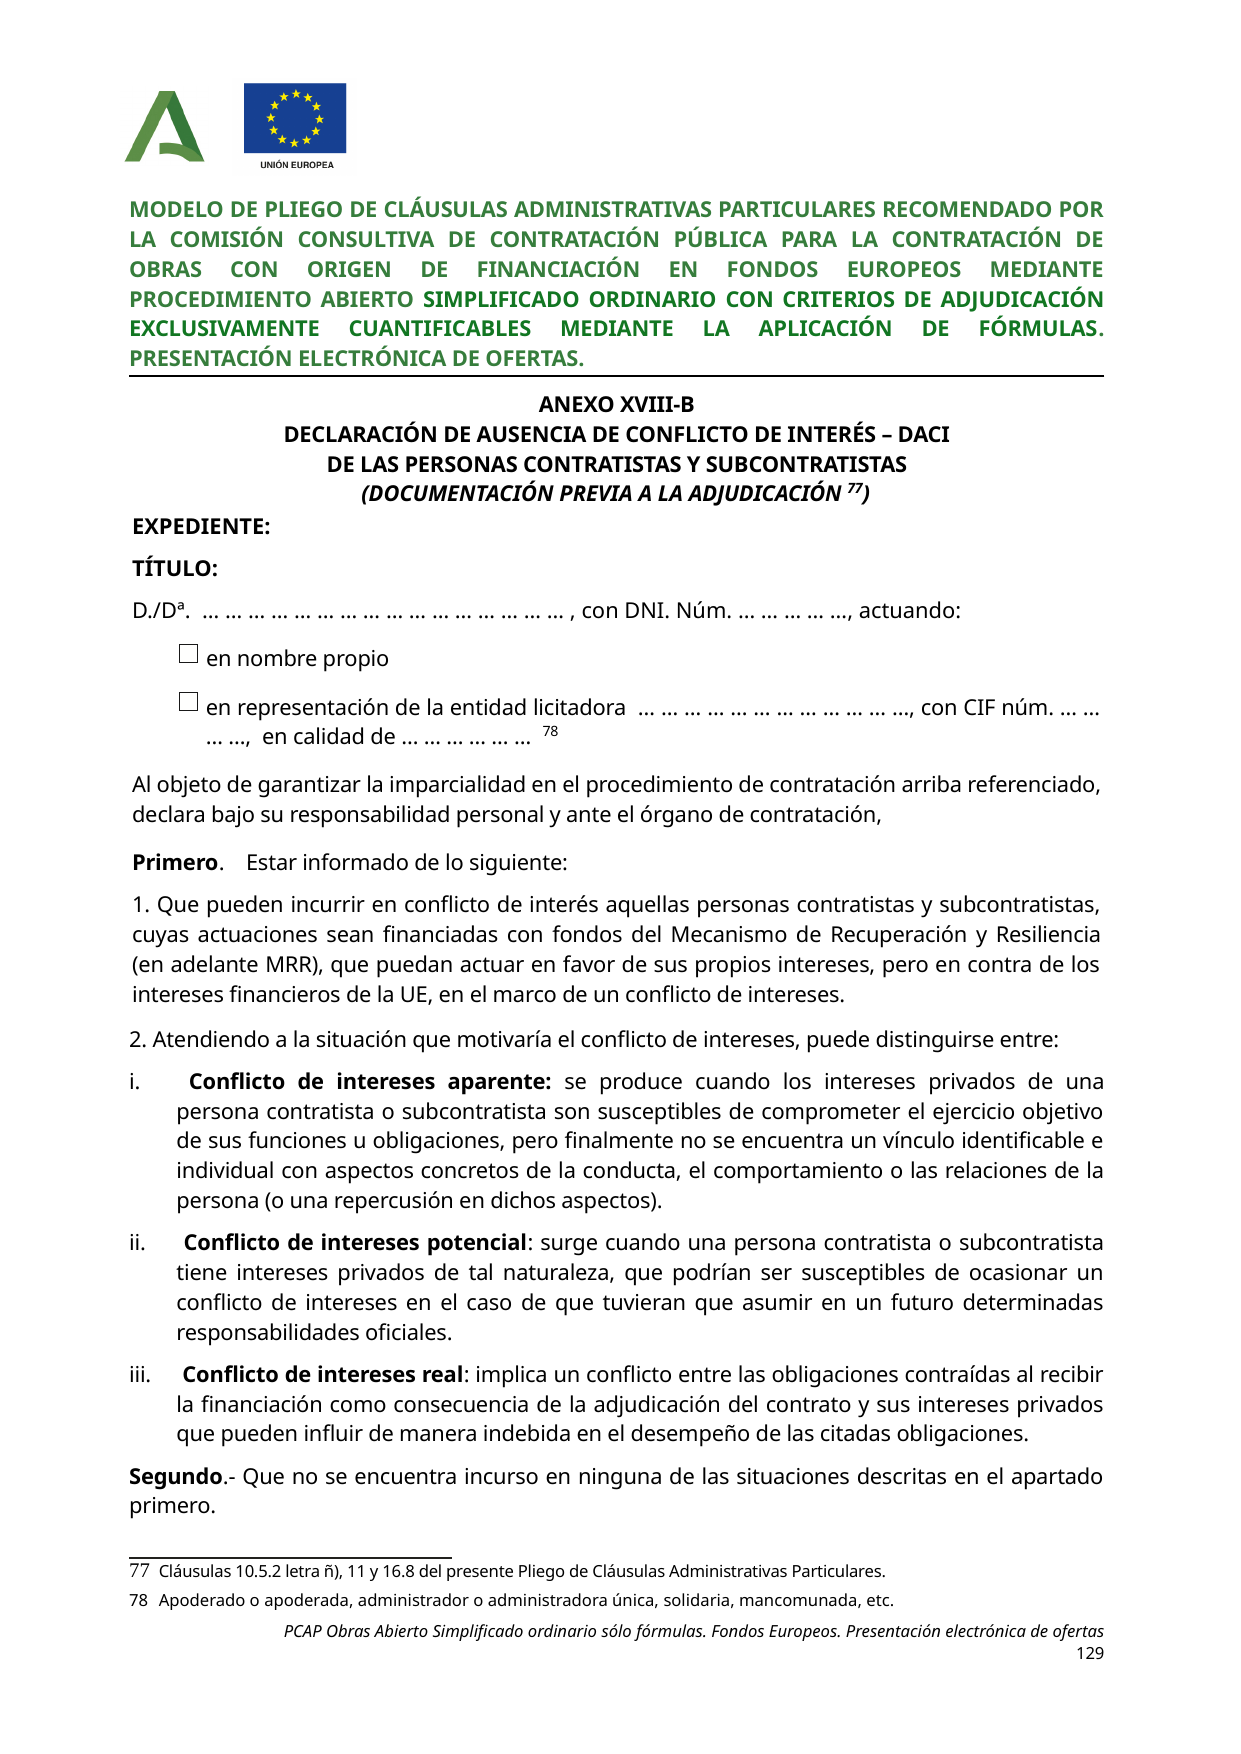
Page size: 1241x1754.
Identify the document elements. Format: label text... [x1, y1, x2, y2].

text TÍTULO: [129, 550, 1104, 583]
text 2. Atendiendo a la situación que motivaría el conflicto de intereses, puede distinguirse entre: [129, 1024, 1104, 1053]
text DECLARACIÓN DE AUSENCIA DE CONFLICTO DE INTERÉS – DACI [129, 419, 1104, 448]
list Conflicto de intereses real: implica un conflicto entre las obligaciones contraídas al recibir la financiación como consecuencia de la adjudicación del contrato y sus intereses privados que pueden influir de manera indebida en el desempeño de las citadas obligaciones. [129, 1359, 1104, 1448]
text Cláusulas 10.5.2 letra ñ), 11 y 16.8 del presente Pliego de Cláusulas Administrativas Particulares. [129, 1558, 1104, 1582]
text en nombre propio [203, 641, 1104, 676]
text Al objeto de garantizar la imparcialidad en el procedimiento de contratación arriba referenciado, declara bajo su responsabilidad personal y ante el órgano de contratación, [129, 766, 1104, 832]
text Primero. Estar informado de lo siguiente: [129, 844, 1104, 877]
text ANEXO XVIII-B [129, 389, 1104, 419]
text (DOCUMENTACIÓN PREVIA A LA ADJUDICACIÓN ) [129, 478, 1104, 508]
text Apoderado o apoderada, administrador o administradora única, solidaria, mancomunada, etc. [129, 1588, 1104, 1611]
text en representación de la entidad licitadora … … … … … … … … … … … …, con CIF núm. … … … …, en calidad de … … … … … … [203, 688, 1104, 754]
text D./Dª. … … … … … … … … … … … … … … … … , con DNI. Núm. … … … … …, actuando: [129, 592, 1104, 628]
text Segundo.- Que no se encuentra incurso en ninguna de las situaciones descritas en el apartado primero. [129, 1461, 1104, 1520]
picture [120, 86, 209, 166]
text DE LAS PERSONAS CONTRATISTAS Y SUBCONTRATISTAS [129, 448, 1104, 478]
list Conflicto de intereses aparente: se produce cuando los intereses privados de una persona contratista o subcontratista son susceptibles de comprometer el ejercicio objetivo de sus funciones u obligaciones, pero finalmente no se encuentra un vínculo identificable e individual con aspectos concretos de la conducta, el comportamiento o las relaciones de la persona (o una repercusión en dichos aspectos). [129, 1066, 1104, 1215]
text 1. Que pueden incurrir en conflicto de interés aquellas personas contratistas y subcontratistas, cuyas actuaciones sean financiadas con fondos del Mecanismo de Recuperación y Resiliencia (en adelante MRR), que puedan actuar en favor de sus propios intereses, pero en contra de los intereses financieros de la UE, en el marco de un conflicto de intereses. [129, 886, 1104, 1011]
list Conflicto de intereses potencial: surge cuando una persona contratista o subcontratista tiene intereses privados de tal naturaleza, que podrían ser susceptibles de ocasionar un conflicto de intereses en el caso de que tuvieran que asumir en un futuro determinadas responsabilidades oficiales. [129, 1227, 1104, 1346]
text EXPEDIENTE: [129, 508, 1104, 541]
text MODELO DE PLIEGO DE CLÁUSULAS ADMINISTRATIVAS PARTICULARES RECOMENDADO POR LA COMISIÓN CONSULTIVA DE CONTRATACIÓN PÚBLICA PARA LA CONTRATACIÓN DE OBRAS CON ORIGEN DE FINANCIACIÓN EN FONDOS EUROPEOS MEDIANTE PROCEDIMIENTO ABIERTO SIMPLIFICADO ORDINARIO CON CRITERIOS DE ADJUDICACIÓN EXCLUSIVAMENTE CUANTIFICABLES MEDIANTE LA APLICACIÓN DE FÓRMULAS. PRESENTACIÓN ELECTRÓNICA DE OFERTAS. [129, 194, 1104, 375]
picture [232, 78, 358, 176]
